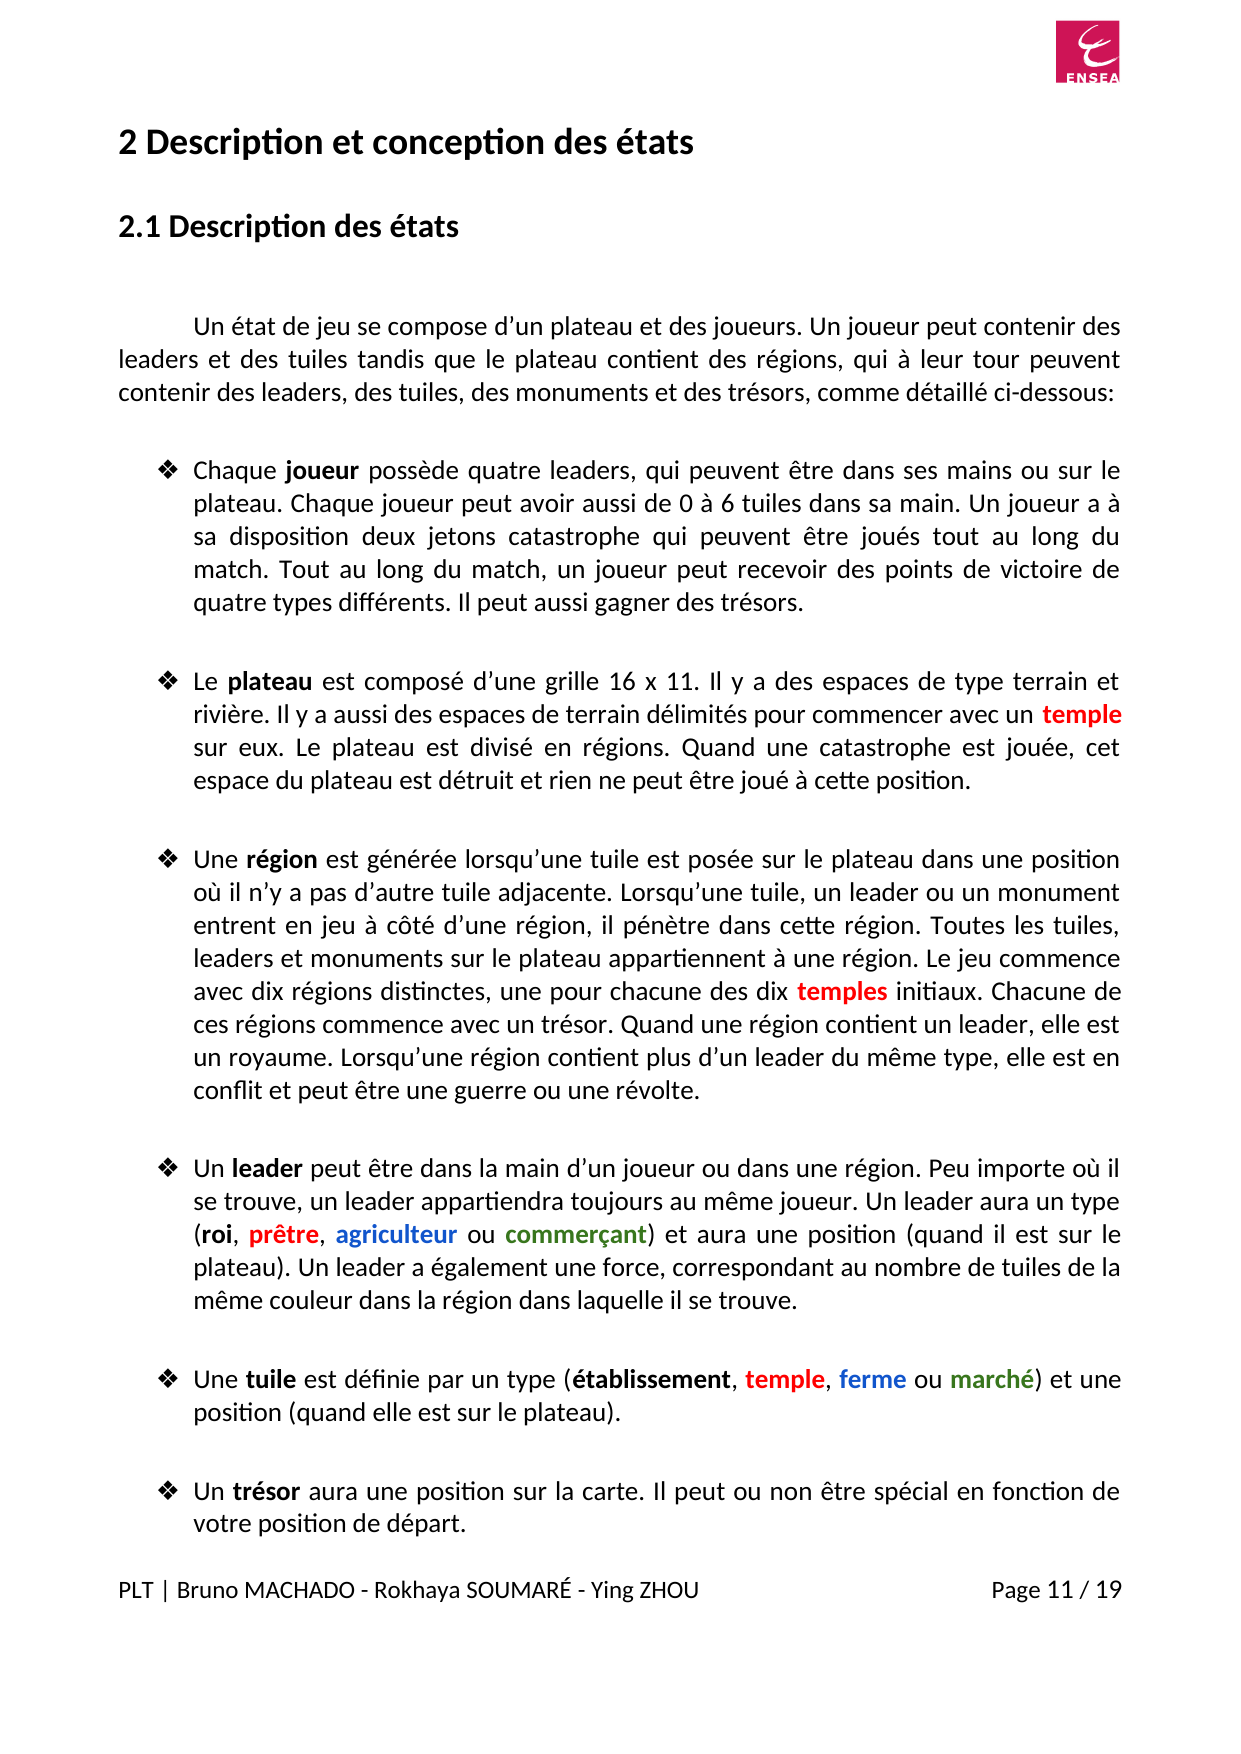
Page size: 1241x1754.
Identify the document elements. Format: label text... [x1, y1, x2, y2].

list Chaque joueur possède quatre leaders, qui peuvent être dans ses mains ou sur le plateau. Chaque joueur peut avoir aussi de 0 à 6 tuiles dans sa main. Un joueur a à sa disposition deux jetons catastrophe qui peuvent être joués tout au long du match. Tout au long du match, un joueur peut recevoir des points de victoire de quatre types différents. Il peut aussi gagner des trésors. [156, 453, 1122, 619]
list Un trésor aura une position sur la carte. Il peut ou non être spécial en fonction de votre position de départ. [156, 1474, 1122, 1540]
text Un état de jeu se compose d’un plateau et des joueurs. Un joueur peut contenir des leaders et des tuiles tandis que le plateau contient des régions, qui à leur tour peuvent contenir des leaders, des tuiles, des monuments et des trésors, comme détaillé ci-dessous: [118, 309, 1122, 408]
list Le plateau est composé d’une grille 16 x 11. Il y a des espaces de type terrain et rivière. Il y a aussi des espaces de terrain délimités pour commencer avec un temple sur eux. Le plateau est divisé en régions. Quand une catastrophe est jouée, cet espace du plateau est détruit et rien ne peut être joué à cette position. [156, 664, 1122, 796]
picture [1054, 18, 1122, 84]
list Une tuile est définie par un type (établissement, temple, ferme ou marché) et une position (quand elle est sur le plateau). [156, 1362, 1122, 1428]
list Un leader peut être dans la main d’un joueur ou dans une région. Peu importe où il se trouve, un leader appartiendra toujours au même joueur. Un leader aura un type (roi, prêtre, agriculteur ou commerçant) et aura une position (quand il est sur le plateau). Un leader a également une force, correspondant au nombre de tuiles de la même couleur dans la région dans laquelle il se trouve. [156, 1151, 1122, 1317]
subtitle 2 Description et conception des états [118, 118, 1122, 164]
subtitle 2.1 Description des états [118, 205, 1122, 246]
list Une région est générée lorsqu’une tuile est posée sur le plateau dans une position où il n’y a pas d’autre tuile adjacente. Lorsqu’une tuile, un leader ou un monument entrent en jeu à côté d’une région, il pénètre dans cette région. Toutes les tuiles, leaders et monuments sur le plateau appartiennent à une région. Le jeu commence avec dix régions distinctes, une pour chacune des dix temples initiaux. Chacune de ces régions commence avec un trésor. Quand une région contient un leader, elle est un royaume. Lorsqu’une région contient plus d’un leader du même type, elle est en conflit et peut être une guerre ou une révolte. [156, 842, 1122, 1106]
